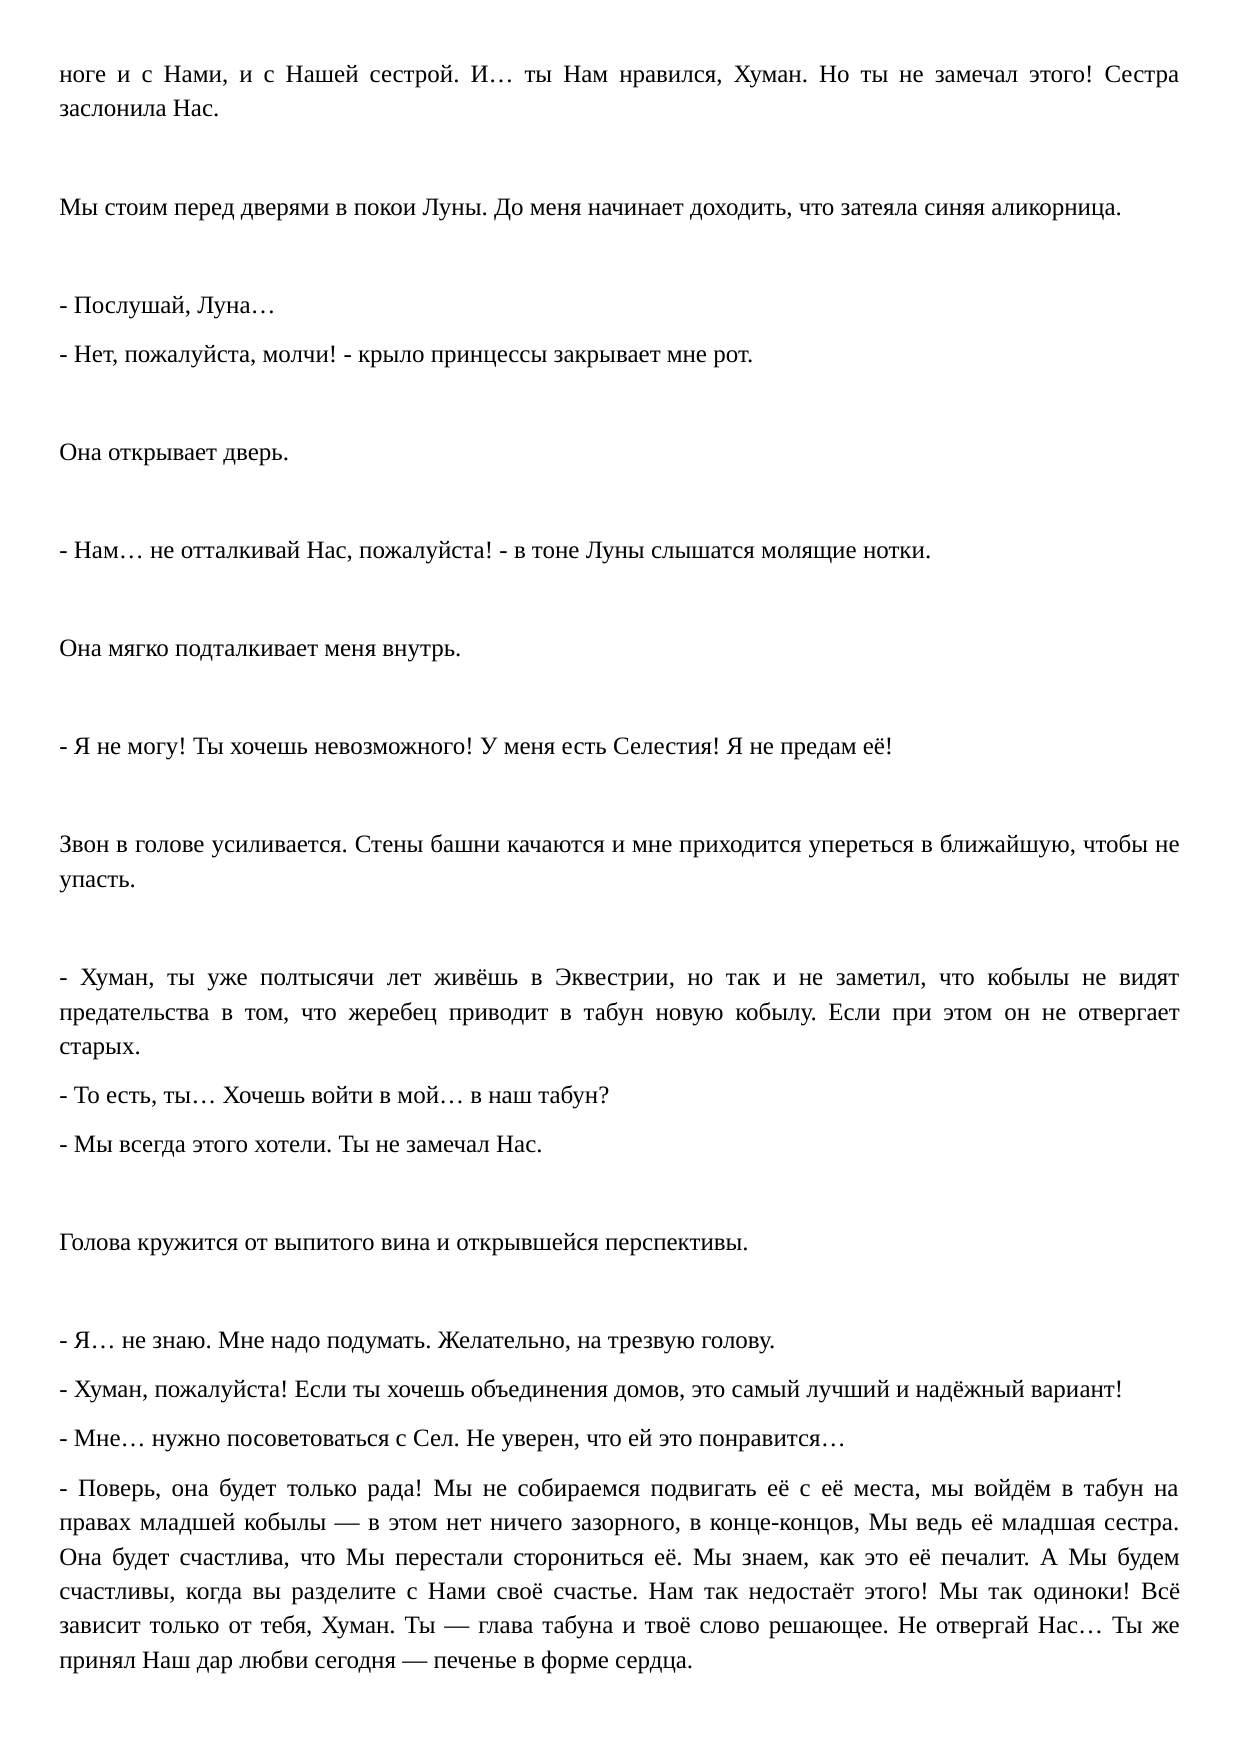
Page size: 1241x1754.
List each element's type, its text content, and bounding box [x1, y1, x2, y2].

text ноге и с Нами, и с Нашей сестрой. И… ты Нам нравился, Хуман. Но ты не замечал этого! Сестра заслонила Нас. [59, 59, 1181, 122]
text - Мне… нужно посоветоваться с Сел. Не уверен, что ей это понравится… [59, 1423, 1181, 1452]
text Звон в голове усиливается. Стены башни качаются и мне приходится упереться в ближайшую, чтобы не упасть. [59, 829, 1181, 893]
text - Нам… не отталкивай Нас, пожалуйста! - в тоне Луны слышатся молящие нотки. [59, 535, 1181, 564]
text Она мягко подталкивает меня внутрь. [59, 633, 1181, 662]
text - Я… не знаю. Мне надо подумать. Желательно, на трезвую голову. [59, 1325, 1181, 1354]
text Мы стоим перед дверями в покои Луны. До меня начинает доходить, что затеяла синяя аликорница. [59, 192, 1181, 220]
text Голова кружится от выпитого вина и открывшейся перспективы. [59, 1227, 1181, 1256]
text Она открывает дверь. [59, 437, 1181, 466]
text - Хуман, пожалуйста! Если ты хочешь объединения домов, это самый лучший и надёжный вариант! [59, 1374, 1181, 1403]
text - Нет, пожалуйста, молчи! - крыло принцессы закрывает мне рот. [59, 339, 1181, 368]
text - Хуман, ты уже полтысячи лет живёшь в Эквестрии, но так и не заметил, что кобылы не видят предательства в том, что жеребец приводит в табун новую кобылу. Если при этом он не отвергает старых. [59, 962, 1181, 1060]
text - Послушай, Луна… [59, 290, 1181, 318]
text - Я не могу! Ты хочешь невозможного! У меня есть Селестия! Я не предам её! [59, 731, 1181, 760]
text - Мы всегда этого хотели. Ты не замечал Нас. [59, 1129, 1181, 1158]
text - То есть, ты… Хочешь войти в мой… в наш табун? [59, 1080, 1181, 1109]
text - Поверь, она будет только рада! Мы не собираемся подвигать её с её места, мы войдём в табун на правах младшей кобылы — в этом нет ничего зазорного, в конце-концов, Мы ведь её младшая сестра. Она будет счастлива, что Мы перестали сторониться её. Мы знаем, как это её печалит. А Мы будем счастливы, когда вы разделите с Нами своё счастье. Нам так недостаёт этого! Мы так одиноки! Всё зависит только от тебя, Хуман. Ты — глава табуна и твоё слово решающее. Не отвергай Нас… Ты же принял Наш дар любви сегодня — печенье в форме сердца. [59, 1473, 1181, 1674]
